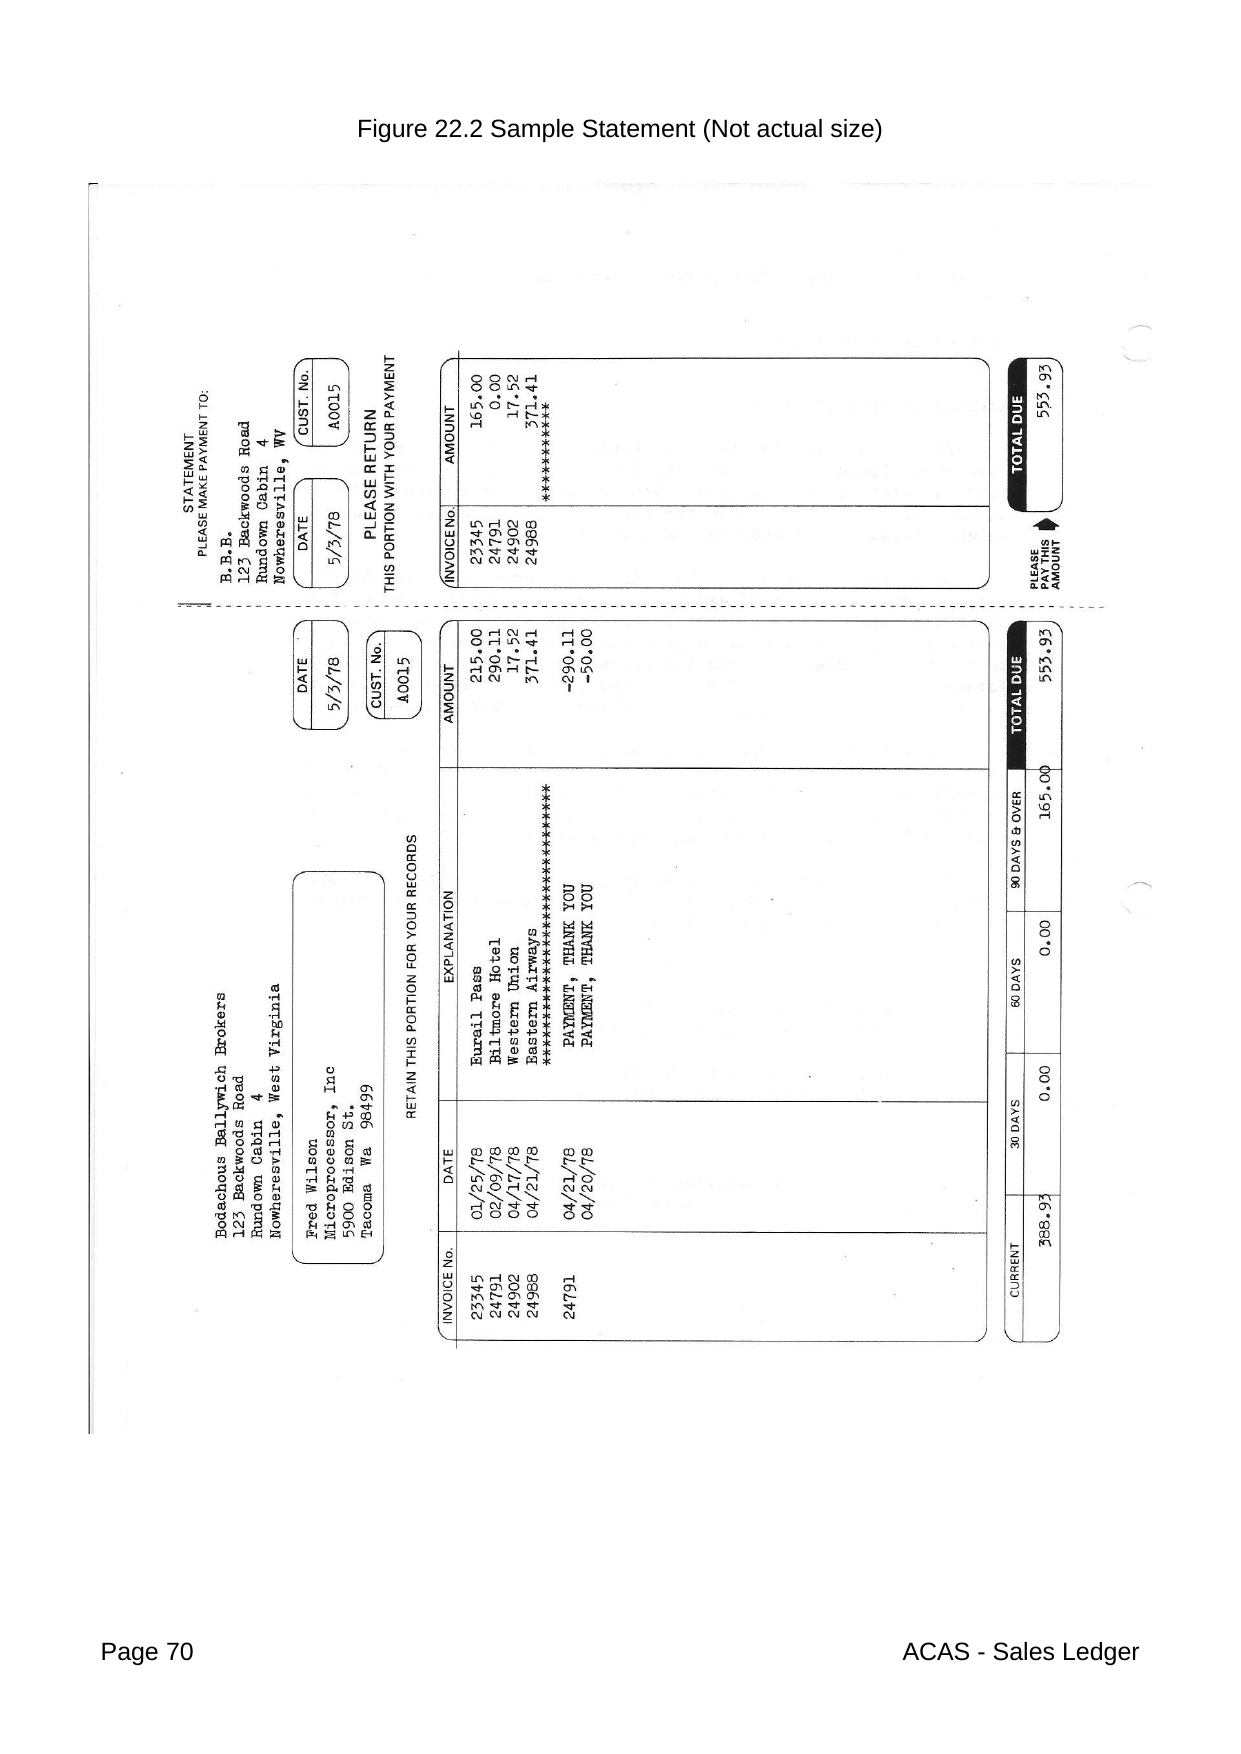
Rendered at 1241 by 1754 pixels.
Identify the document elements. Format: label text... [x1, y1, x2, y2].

text Figure 22.2 Sample Statement (Not actual size) [100, 113, 1140, 142]
picture [88, 183, 1152, 1434]
